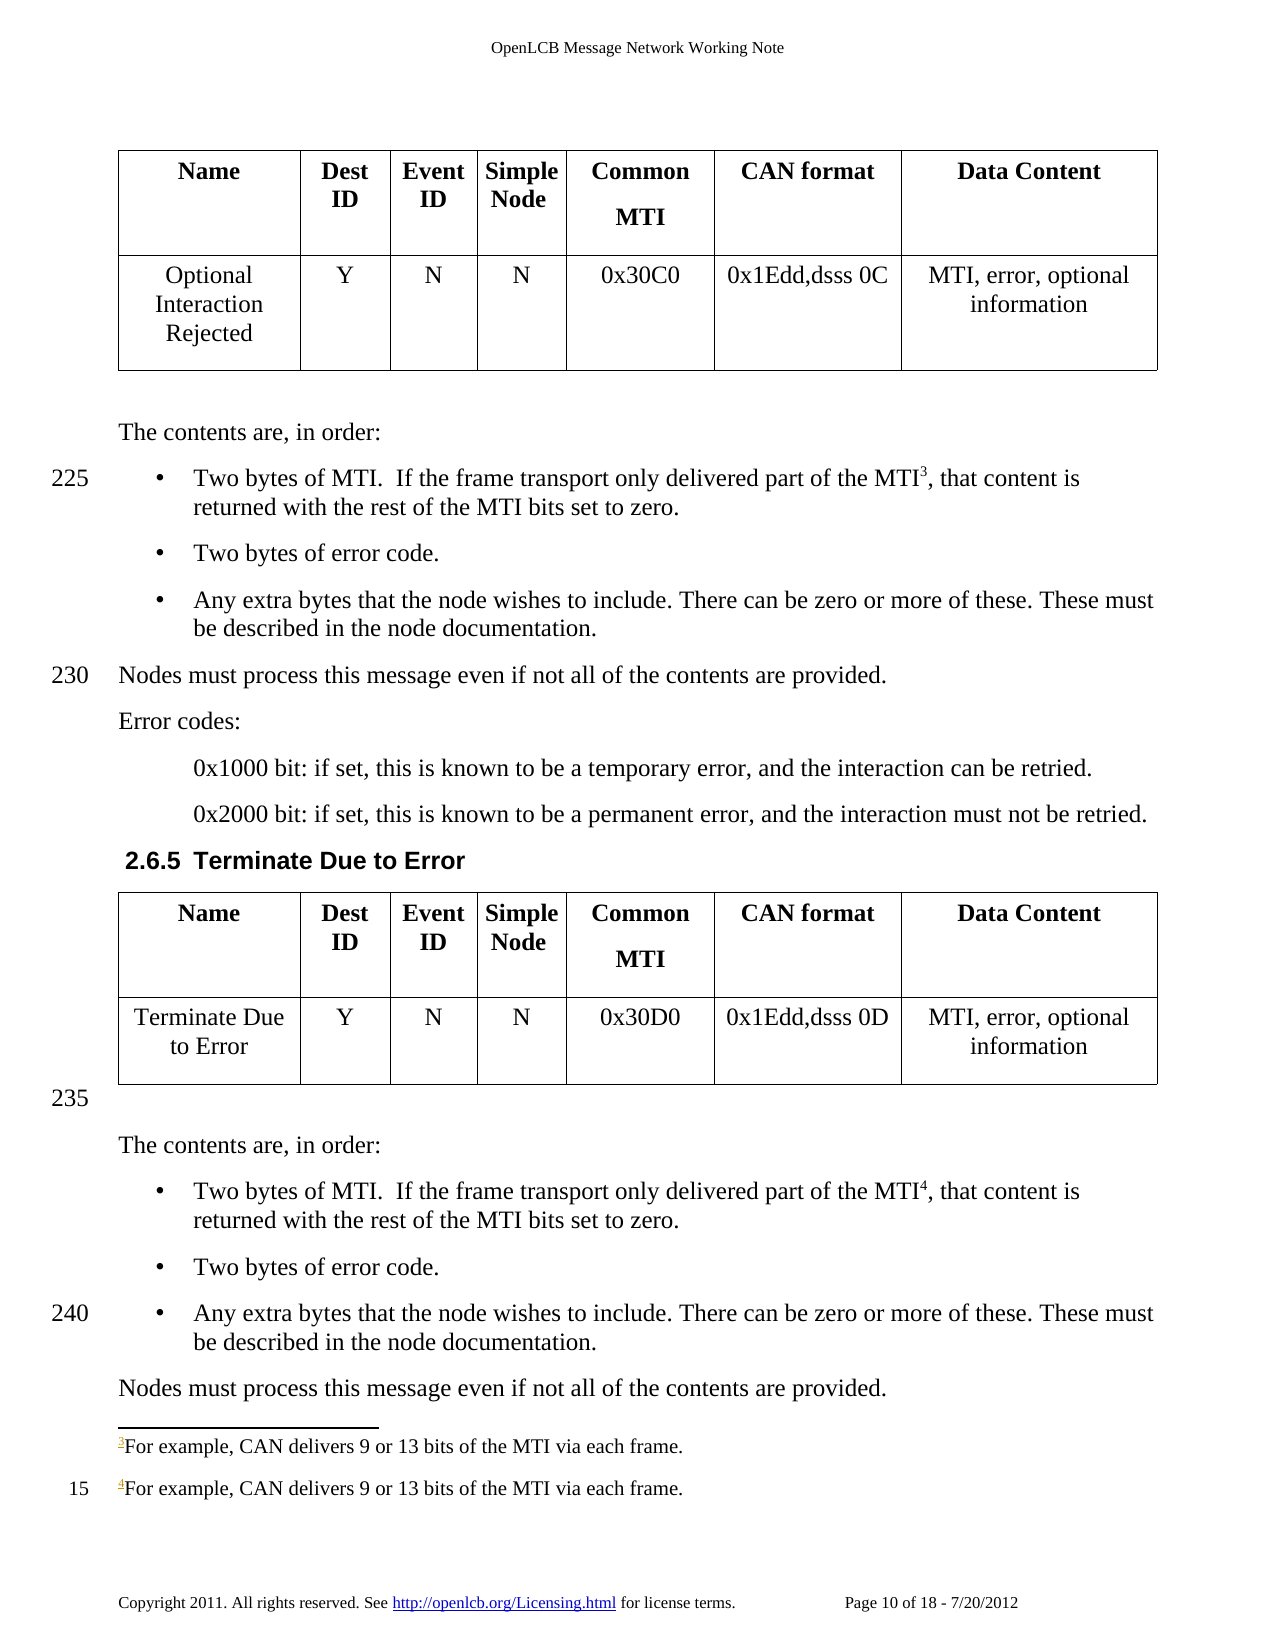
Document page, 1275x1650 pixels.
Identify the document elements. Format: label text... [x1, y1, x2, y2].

table_header Common MTI [567, 151, 714, 254]
table_header Event ID [391, 893, 477, 997]
table_cell N [478, 998, 566, 1083]
table_header CAN format [715, 151, 901, 254]
table_cell 0x30D0 [567, 998, 714, 1083]
table_header Data Content [902, 893, 1157, 997]
table_cell Terminate Due to Error [119, 998, 300, 1083]
table_header Dest ID [301, 893, 390, 997]
table_header Data Content [902, 151, 1157, 254]
list Two bytes of MTI. If the frame transport only delivered part of the MTI, that content is returned with the rest of the MTI bits set to zero. [156, 1176, 1157, 1234]
list For example, CAN delivers 9 or 13 bits of the MTI via each frame. [118, 1434, 1157, 1458]
list Two bytes of MTI. If the frame transport only delivered part of the MTI, that content is returned with the rest of the MTI bits set to zero. [156, 463, 1157, 521]
text Nodes must process this message even if not all of the contents are provided. [118, 660, 1157, 689]
table_cell MTI, error, optional information [902, 998, 1157, 1083]
text Nodes must process this message even if not all of the contents are provided. [118, 1373, 1157, 1402]
table_header Name [119, 893, 300, 997]
text The contents are, in order: [118, 1130, 1157, 1159]
table_header CAN format [715, 893, 901, 997]
text Error codes: [118, 706, 1157, 735]
table_header Common MTI [567, 893, 714, 997]
table_header Dest ID [301, 151, 390, 254]
table_header Name [119, 151, 300, 254]
subtitle Terminate Due to Error [118, 846, 1157, 874]
table_header Simple Node [478, 893, 566, 997]
text 0x2000 bit: if set, this is known to be a permanent error, and the interaction must not be retried. [193, 799, 1157, 828]
table_cell 0x1Edd,dsss 0D [715, 998, 901, 1083]
table_header Simple Node [478, 151, 566, 254]
table_cell 0x30C0 [567, 256, 714, 370]
table_cell Optional Interaction Rejected [119, 256, 300, 370]
table_cell N [391, 998, 477, 1083]
table_cell MTI, error, optional information [902, 256, 1157, 370]
list Two bytes of error code. [156, 538, 1157, 567]
text The contents are, in order: [118, 417, 1157, 445]
table_cell N [478, 256, 566, 370]
table_header Event ID [391, 151, 477, 254]
table_cell 0x1Edd,dsss 0C [715, 256, 901, 370]
table_cell N [391, 256, 477, 370]
text 0x1000 bit: if set, this is known to be a temporary error, and the interaction can be retried. [193, 753, 1157, 782]
list For example, CAN delivers 9 or 13 bits of the MTI via each frame. [118, 1476, 1157, 1500]
table_cell Y [301, 256, 390, 370]
table_cell Y [301, 998, 390, 1083]
list Any extra bytes that the node wishes to include. There can be zero or more of these. These must be described in the node documentation. [156, 585, 1157, 642]
list Two bytes of error code. [156, 1252, 1157, 1280]
list Any extra bytes that the node wishes to include. There can be zero or more of these. These must be described in the node documentation. [156, 1298, 1157, 1356]
